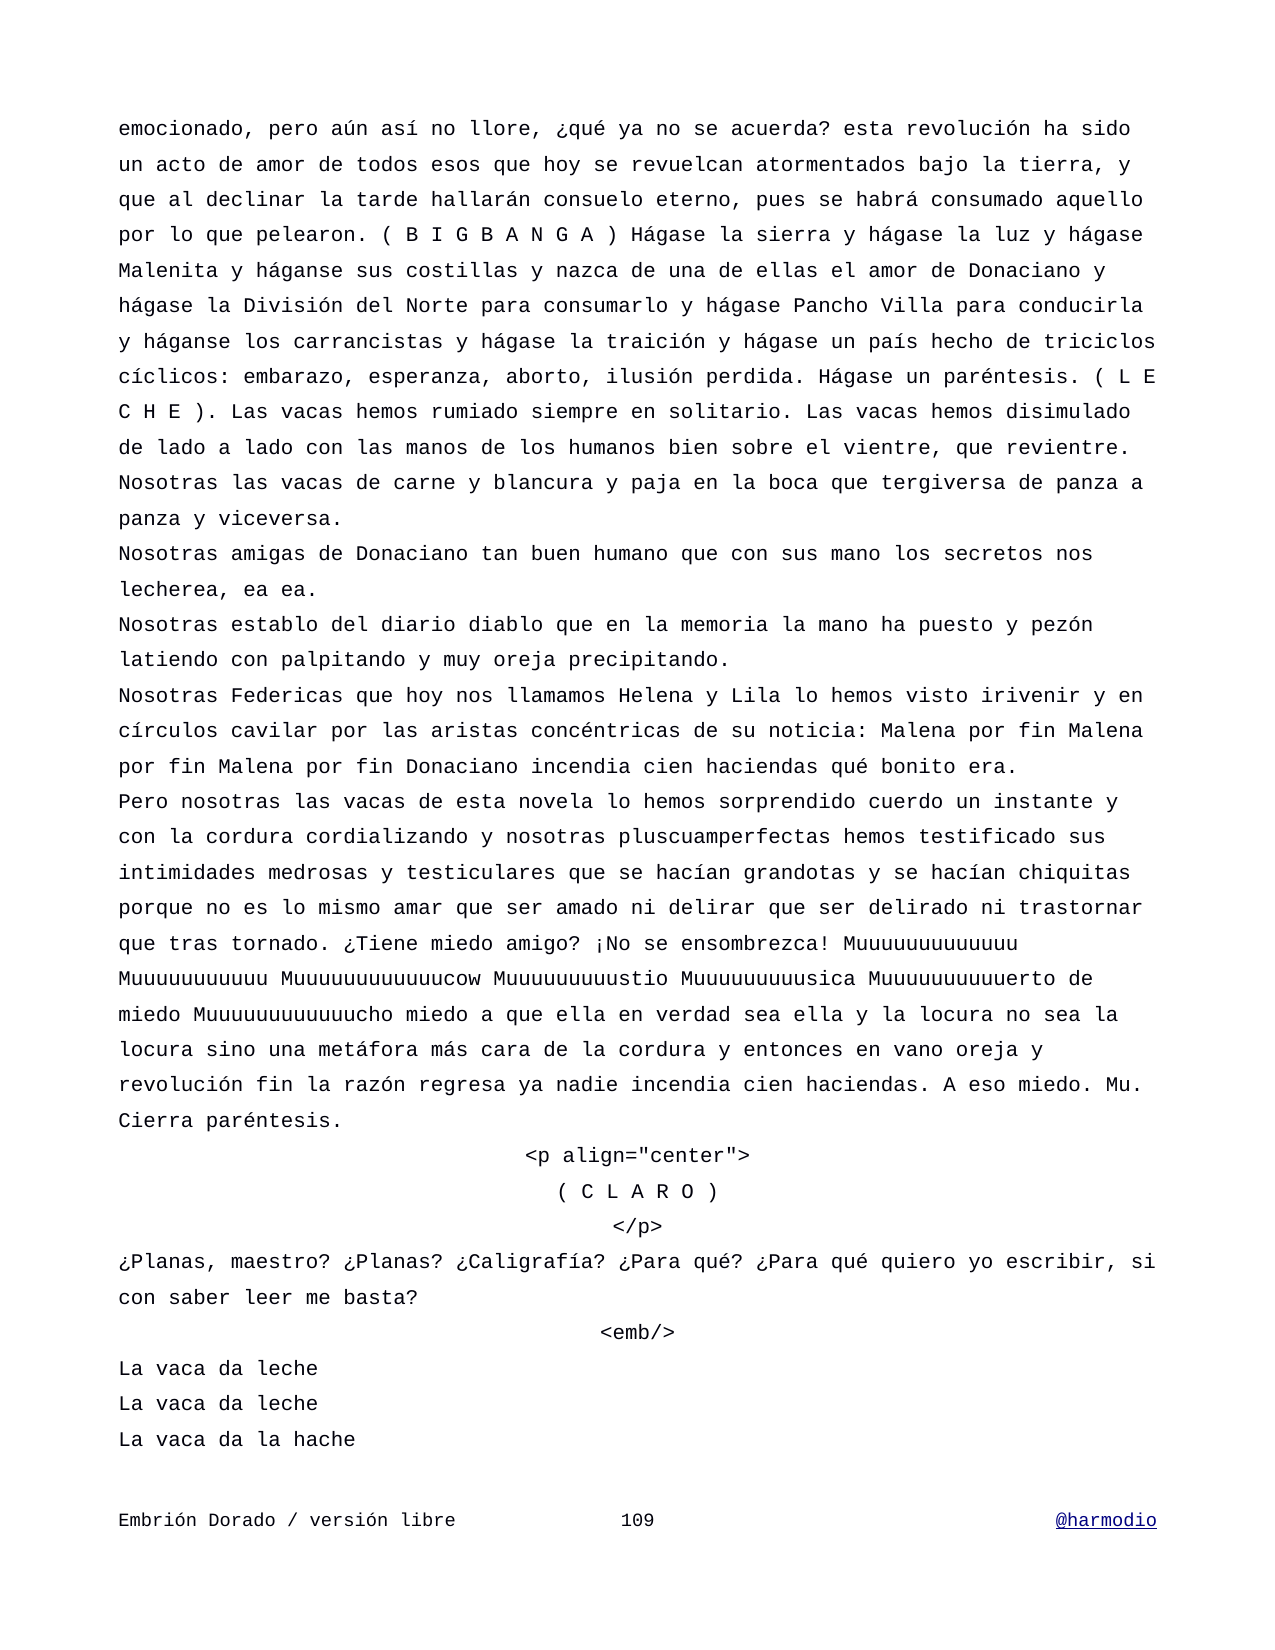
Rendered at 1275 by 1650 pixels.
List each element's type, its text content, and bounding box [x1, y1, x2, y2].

text La vaca da leche [118, 1358, 1157, 1381]
text Nosotras las vacas de carne y blancura y paja en la boca que tergiversa de panza a panza y viceversa. [118, 472, 1157, 531]
text ¿Planas, maestro? ¿Planas? ¿Caligrafía? ¿Para qué? ¿Para qué quiero yo escribir, si con saber leer me basta? [118, 1251, 1157, 1311]
text Nosotras Federicas que hoy nos llamamos Helena y Lila lo hemos visto irivenir y en círculos cavilar por las aristas concéntricas de su noticia: Malena por fin Malena por fin Malena por fin Donaciano incendia cien haciendas qué bonito era. [118, 685, 1157, 779]
text Nosotras establo del diario diablo que en la memoria la mano ha puesto y pezón latiendo con palpitando y muy oreja precipitando. [118, 614, 1157, 673]
text <p align="center"> [118, 1145, 1157, 1169]
text ( C L A R O ) [118, 1181, 1157, 1204]
text </p> [118, 1216, 1157, 1240]
text Nosotras amigas de Donaciano tan buen humano que con sus mano los secretos nos lecherea, ea ea. [118, 543, 1157, 602]
text emocionado, pero aún así no llore, ¿qué ya no se acuerda? esta revolución ha sido un acto de amor de todos esos que hoy se revuelcan atormentados bajo la tierra, y que al declinar la tarde hallarán consuelo eterno, pues se habrá consumado aquello por lo que pelearon. ( B I G B A N G A ) Hágase la sierra y hágase la luz y hágase Malenita y háganse sus costillas y nazca de una de ellas el amor de Donaciano y hágase la División del Norte para consumarlo y hágase Pancho Villa para conducirla y háganse los carrancistas y hágase la traición y hágase un país hecho de triciclos cíclicos: embarazo, esperanza, aborto, ilusión perdida. Hágase un paréntesis. ( L E C H E ). Las vacas hemos rumiado siempre en solitario. Las vacas hemos disimulado de lado a lado con las manos de los humanos bien sobre el vientre, que revientre. [118, 118, 1157, 461]
text <emb/> [118, 1322, 1157, 1346]
text La vaca da leche [118, 1393, 1157, 1417]
text Pero nosotras las vacas de esta novela lo hemos sorprendido cuerdo un instante y con la cordura cordializando y nosotras pluscuamperfectas hemos testificado sus intimidades medrosas y testiculares que se hacían grandotas y se hacían chiquitas porque no es lo mismo amar que ser amado ni delirar que ser delirado ni trastornar que tras tornado. ¿Tiene miedo amigo? ¡No se ensombrezca! Muuuuuuuuuuuuu Muuuuuuuuuuu Muuuuuuuuuuuucow Muuuuuuuuustio Muuuuuuuuusica Muuuuuuuuuuerto de miedo Muuuuuuuuuuuucho miedo a que ella en verdad sea ella y la locura no sea la locura sino una metáfora más cara de la cordura y entonces en vano oreja y revolución fin la razón regresa ya nadie incendia cien haciendas. A eso miedo. Mu. Cierra paréntesis. [118, 791, 1157, 1133]
text La vaca da la hache [118, 1428, 1157, 1452]
